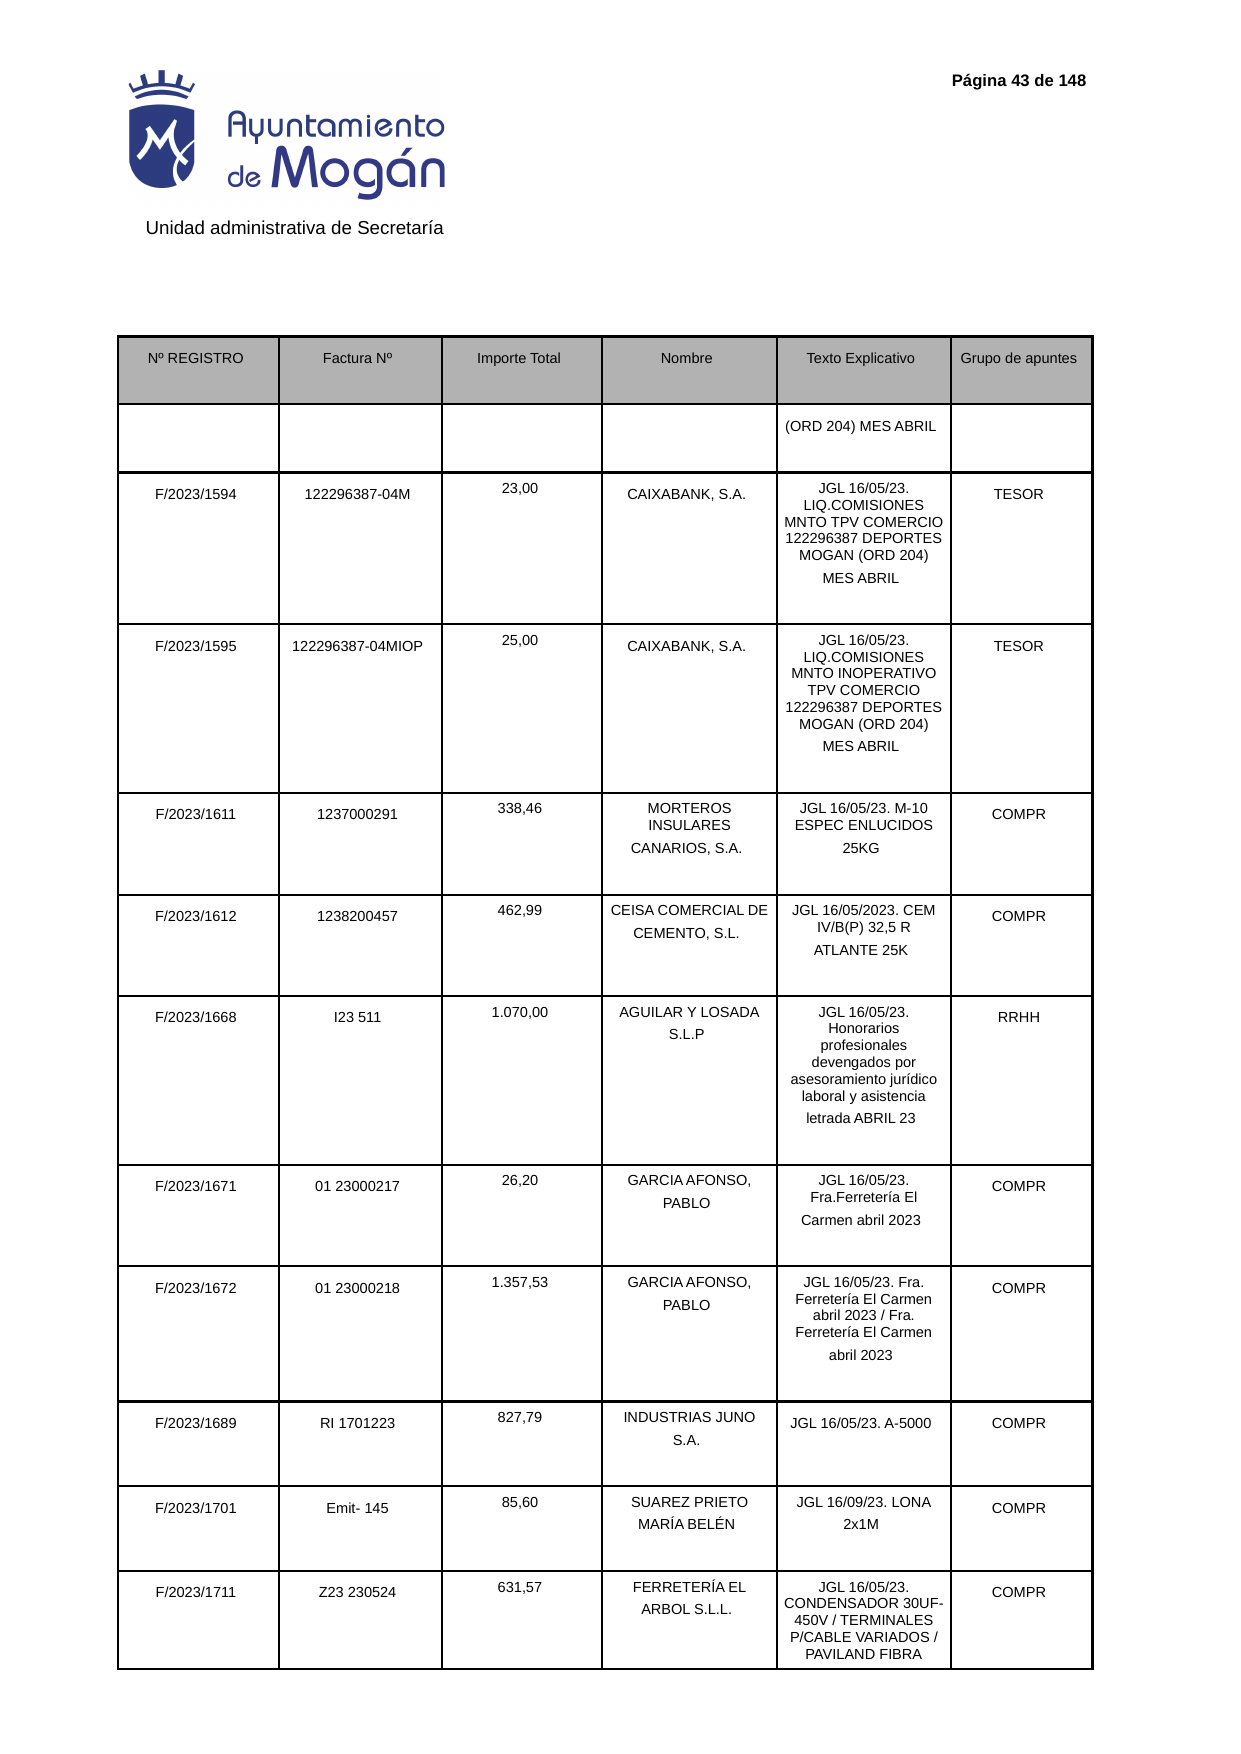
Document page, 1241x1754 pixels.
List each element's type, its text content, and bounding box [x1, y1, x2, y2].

table_cell FERRETERÍA EL ARBOL S.L.L. [603, 1572, 776, 1668]
table_cell COMPR [952, 1487, 1091, 1570]
table_cell SUAREZ PRIETO MARÍA BELÉN [603, 1487, 776, 1570]
table_header Importe Total [443, 338, 601, 403]
table_cell 01 23000218 [280, 1267, 441, 1400]
table_cell 1.357,53 [443, 1267, 601, 1400]
table_cell 23,00 [443, 474, 601, 623]
table_cell JGL 16/05/23. M-10 ESPEC ENLUCIDOS 25KG [778, 794, 950, 893]
table_cell GARCIA AFONSO, PABLO [603, 1267, 776, 1400]
table_cell 338,46 [443, 794, 601, 893]
table_cell [443, 405, 601, 471]
table_cell MORTEROS INSULARES CANARIOS, S.A. [603, 794, 776, 893]
table_cell COMPR [952, 896, 1091, 995]
table_cell JGL 16/05/23. Fra. Ferretería El Carmen abril 2023 / Fra. Ferretería El Carmen abril 2023 [778, 1267, 950, 1400]
table_cell [280, 405, 441, 471]
table_cell F/2023/1611 [119, 794, 278, 893]
table_cell F/2023/1668 [119, 997, 278, 1164]
table_cell 462,99 [443, 896, 601, 995]
table_cell 85,60 [443, 1487, 601, 1570]
table_cell 827,79 [443, 1403, 601, 1485]
table_cell JGL 16/05/2023. CEM IV/B(P) 32,5 R ATLANTE 25K [778, 896, 950, 995]
table_cell F/2023/1672 [119, 1267, 278, 1400]
picture [128, 70, 445, 206]
table_cell F/2023/1711 [119, 1572, 278, 1668]
table_cell JGL 16/05/23. LIQ.COMISIONES MNTO INOPERATIVO TPV COMERCIO 122296387 DEPORTES MOGAN (ORD 204) MES ABRIL [778, 625, 950, 792]
table_header Nº REGISTRO [119, 338, 278, 403]
table_cell CAIXABANK, S.A. [603, 474, 776, 623]
table_cell JGL 16/05/23. LIQ.COMISIONES MNTO TPV COMERCIO 122296387 DEPORTES MOGAN (ORD 204) MES ABRIL [778, 474, 950, 623]
table_cell JGL 16/05/23. Fra.Ferretería El Carmen abril 2023 [778, 1166, 950, 1265]
table_header Texto Explicativo [778, 338, 950, 403]
table_cell I23 511 [280, 997, 441, 1164]
table_cell Z23 230524 [280, 1572, 441, 1668]
table_cell F/2023/1701 [119, 1487, 278, 1570]
table_cell COMPR [952, 1403, 1091, 1485]
table_cell 25,00 [443, 625, 601, 792]
table_cell 122296387-04MIOP [280, 625, 441, 792]
table_cell Emit- 145 [280, 1487, 441, 1570]
table_cell COMPR [952, 1572, 1091, 1668]
table_cell F/2023/1671 [119, 1166, 278, 1265]
table_cell 122296387-04M [280, 474, 441, 623]
table_header Nombre [603, 338, 776, 403]
table_cell RI 1701223 [280, 1403, 441, 1485]
table_cell JGL 16/05/23. Honorarios profesionales devengados por asesoramiento jurídico laboral y asistencia letrada ABRIL 23 [778, 997, 950, 1164]
table_cell 26,20 [443, 1166, 601, 1265]
table_cell 1.070,00 [443, 997, 601, 1164]
table_cell (ORD 204) MES ABRIL [778, 405, 950, 471]
table_cell TESOR [952, 625, 1091, 792]
table_cell F/2023/1594 [119, 474, 278, 623]
table_cell F/2023/1689 [119, 1403, 278, 1485]
table_cell CEISA COMERCIAL DE CEMENTO, S.L. [603, 896, 776, 995]
table_cell [952, 405, 1091, 471]
table_cell F/2023/1612 [119, 896, 278, 995]
table_cell AGUILAR Y LOSADA S.L.P [603, 997, 776, 1164]
table_cell INDUSTRIAS JUNO S.A. [603, 1403, 776, 1485]
table_cell JGL 16/05/23. A-5000 [778, 1403, 950, 1485]
table_header Grupo de apuntes [952, 338, 1091, 403]
table_cell 01 23000217 [280, 1166, 441, 1265]
table_cell 631,57 [443, 1572, 601, 1668]
table_cell F/2023/1595 [119, 625, 278, 792]
table_cell COMPR [952, 1267, 1091, 1400]
table_cell COMPR [952, 1166, 1091, 1265]
table_cell CAIXABANK, S.A. [603, 625, 776, 792]
table_header Factura Nº [280, 338, 441, 403]
table_cell GARCIA AFONSO, PABLO [603, 1166, 776, 1265]
table_cell [119, 405, 278, 471]
table_cell JGL 16/09/23. LONA 2x1M [778, 1487, 950, 1570]
table_cell [603, 405, 776, 471]
table_cell 1237000291 [280, 794, 441, 893]
table_cell 1238200457 [280, 896, 441, 995]
table_cell RRHH [952, 997, 1091, 1164]
table_cell COMPR [952, 794, 1091, 893]
table_cell JGL 16/05/23. CONDENSADOR 30UF-450V / TERMINALES P/CABLE VARIADOS / PAVILAND FIBRA [778, 1572, 950, 1668]
table_cell TESOR [952, 474, 1091, 623]
